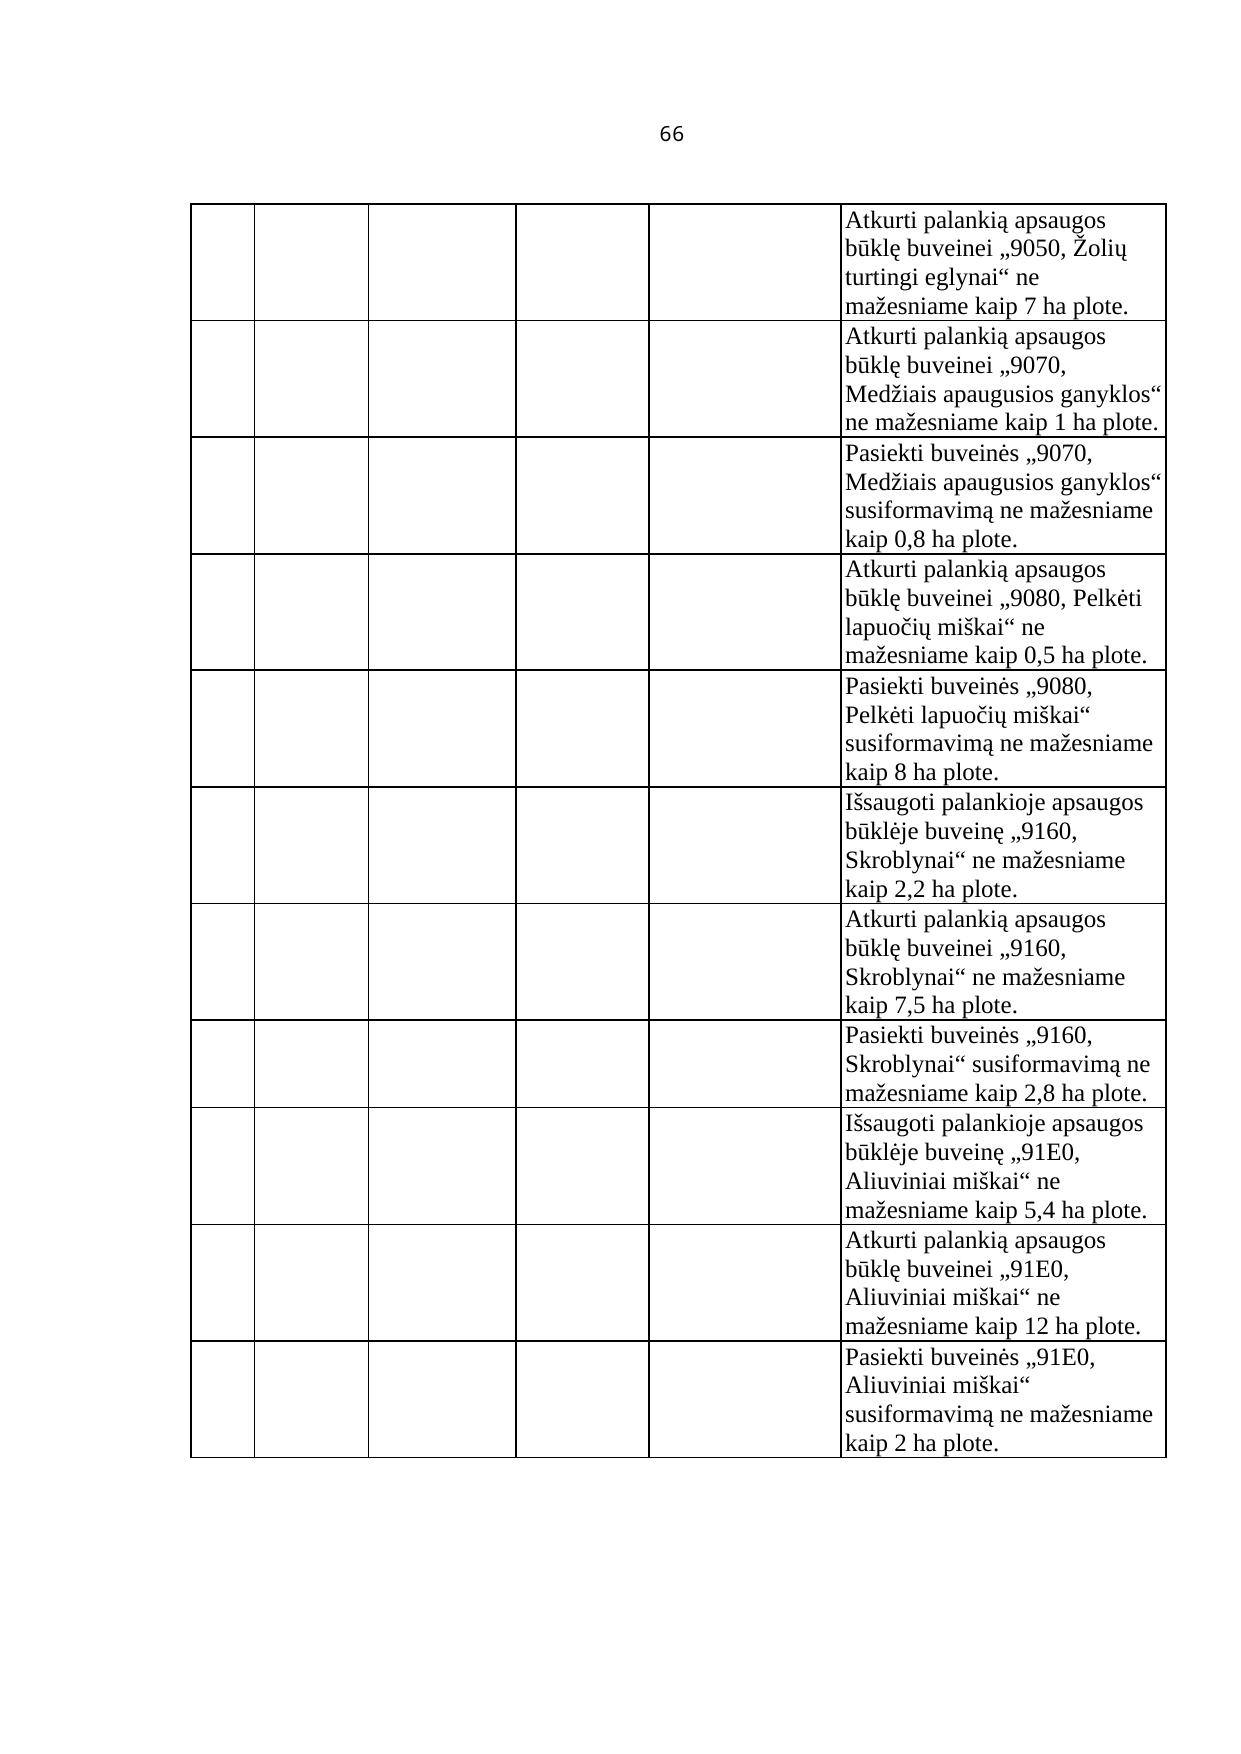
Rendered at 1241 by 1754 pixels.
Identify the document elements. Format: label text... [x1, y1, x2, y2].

table_cell [255, 438, 368, 553]
table_cell [192, 1342, 254, 1457]
table_cell [517, 671, 648, 786]
table_cell [369, 1342, 515, 1457]
table_cell [650, 788, 840, 902]
table_cell Atkurti palankią apsaugos būklę buveinei „9050, Žolių turtingi eglynai“ ne mažesniame kaip 7 ha plote. [842, 205, 1165, 320]
table_cell [650, 555, 840, 669]
table_cell [255, 205, 368, 320]
table_cell Išsaugoti palankioje apsaugos būklėje buveinę „91E0, Aliuviniai miškai“ ne mažesniame kaip 5,4 ha plote. [842, 1108, 1165, 1223]
table_cell [517, 205, 648, 320]
table_cell Pasiekti buveinės „9080, Pelkėti lapuočių miškai“ susiformavimą ne mažesniame kaip 8 ha plote. [842, 671, 1165, 786]
table_cell [369, 788, 515, 902]
table_cell [192, 788, 254, 902]
table_cell [369, 1108, 515, 1223]
table_cell [517, 555, 648, 669]
table_cell [255, 1108, 368, 1223]
table_cell [650, 438, 840, 553]
table_cell [517, 904, 648, 1019]
table_cell [369, 671, 515, 786]
table_cell [255, 671, 368, 786]
table_cell [192, 904, 254, 1019]
table_cell [650, 904, 840, 1019]
table_cell [517, 1021, 648, 1107]
table_cell Pasiekti buveinės „91E0, Aliuviniai miškai“ susiformavimą ne mažesniame kaip 2 ha plote. [842, 1342, 1165, 1457]
table_cell [517, 1108, 648, 1223]
table_cell [517, 1342, 648, 1457]
table_cell [650, 1108, 840, 1223]
table_cell Atkurti palankią apsaugos būklę buveinei „9070, Medžiais apaugusios ganyklos“ ne mažesniame kaip 1 ha plote. [842, 321, 1165, 436]
table_cell [255, 788, 368, 902]
table_cell [192, 671, 254, 786]
table_cell Atkurti palankią apsaugos būklę buveinei „9160, Skroblynai“ ne mažesniame kaip 7,5 ha plote. [842, 904, 1165, 1019]
table_cell [369, 1021, 515, 1107]
table_cell [650, 1342, 840, 1457]
table_cell [517, 438, 648, 553]
table_cell [255, 1225, 368, 1340]
table_cell [369, 1225, 515, 1340]
table_cell [517, 321, 648, 436]
table_cell [255, 904, 368, 1019]
table_cell [517, 788, 648, 902]
table_cell [650, 671, 840, 786]
table_cell Išsaugoti palankioje apsaugos būklėje buveinę „9160, Skroblynai“ ne mažesniame kaip 2,2 ha plote. [842, 788, 1165, 902]
table_cell [192, 555, 254, 669]
table_cell [517, 1225, 648, 1340]
table_cell [192, 205, 254, 320]
table_cell [192, 438, 254, 553]
table_cell [650, 1021, 840, 1107]
table_cell [369, 205, 515, 320]
table_cell Atkurti palankią apsaugos būklę buveinei „91E0, Aliuviniai miškai“ ne mažesniame kaip 12 ha plote. [842, 1225, 1165, 1340]
table_cell [192, 1108, 254, 1223]
table_cell [650, 1225, 840, 1340]
table_cell [369, 438, 515, 553]
table_cell [255, 555, 368, 669]
table_cell [192, 1021, 254, 1107]
table_cell [369, 555, 515, 669]
table_cell [255, 1021, 368, 1107]
table_cell Pasiekti buveinės „9160, Skroblynai“ susiformavimą ne mažesniame kaip 2,8 ha plote. [842, 1021, 1165, 1107]
table_cell [192, 1225, 254, 1340]
table_cell [255, 1342, 368, 1457]
table_cell [650, 321, 840, 436]
table_cell [369, 321, 515, 436]
table_cell [650, 205, 840, 320]
table_cell Atkurti palankią apsaugos būklę buveinei „9080, Pelkėti lapuočių miškai“ ne mažesniame kaip 0,5 ha plote. [842, 555, 1165, 669]
table_cell [192, 321, 254, 436]
table_cell [255, 321, 368, 436]
table_cell [369, 904, 515, 1019]
table_cell Pasiekti buveinės „9070, Medžiais apaugusios ganyklos“ susiformavimą ne mažesniame kaip 0,8 ha plote. [842, 438, 1165, 553]
